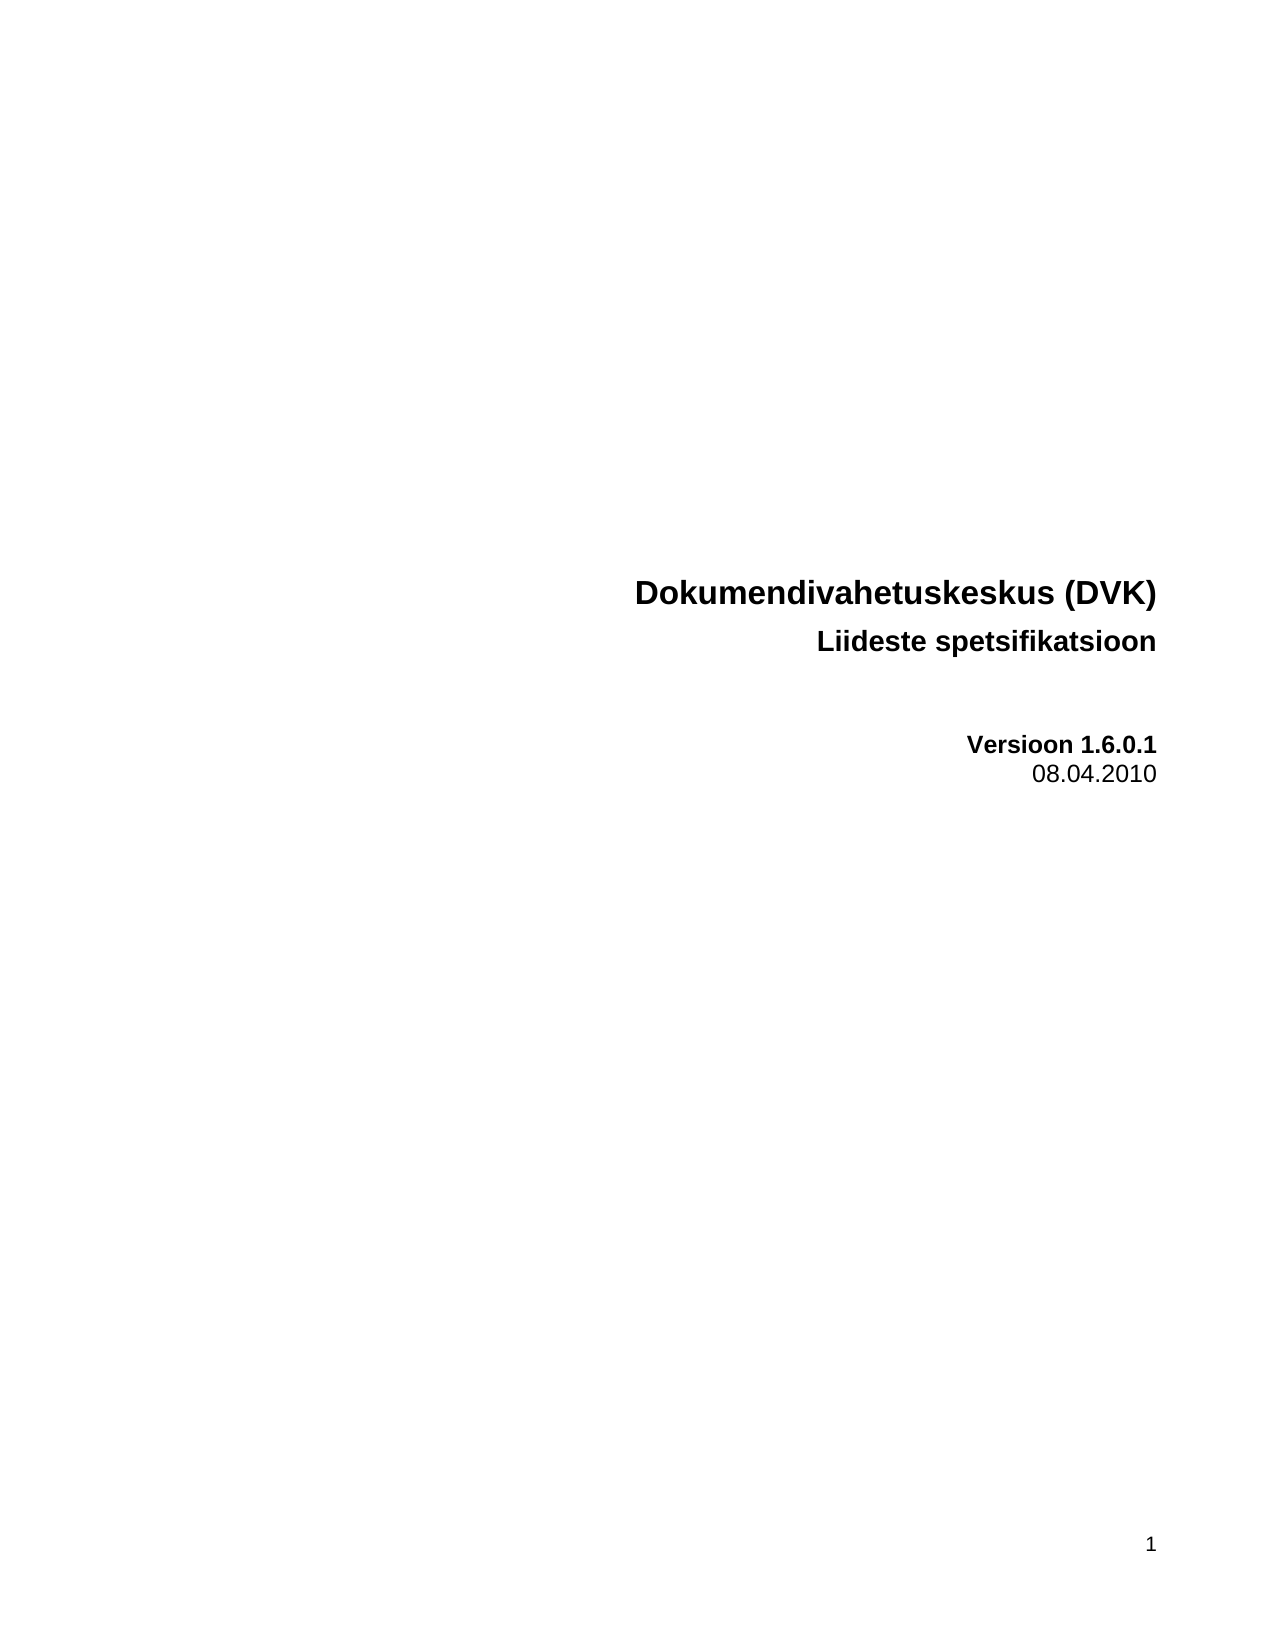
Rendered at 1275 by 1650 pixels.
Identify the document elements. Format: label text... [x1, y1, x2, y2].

text Dokumendivahetuskeskus (DVK) [118, 573, 1157, 612]
text 08.04.2010 [118, 758, 1157, 787]
text Versioon 1.6.0.1 [118, 730, 1157, 758]
text Liideste spetsifikatsioon [118, 624, 1157, 658]
